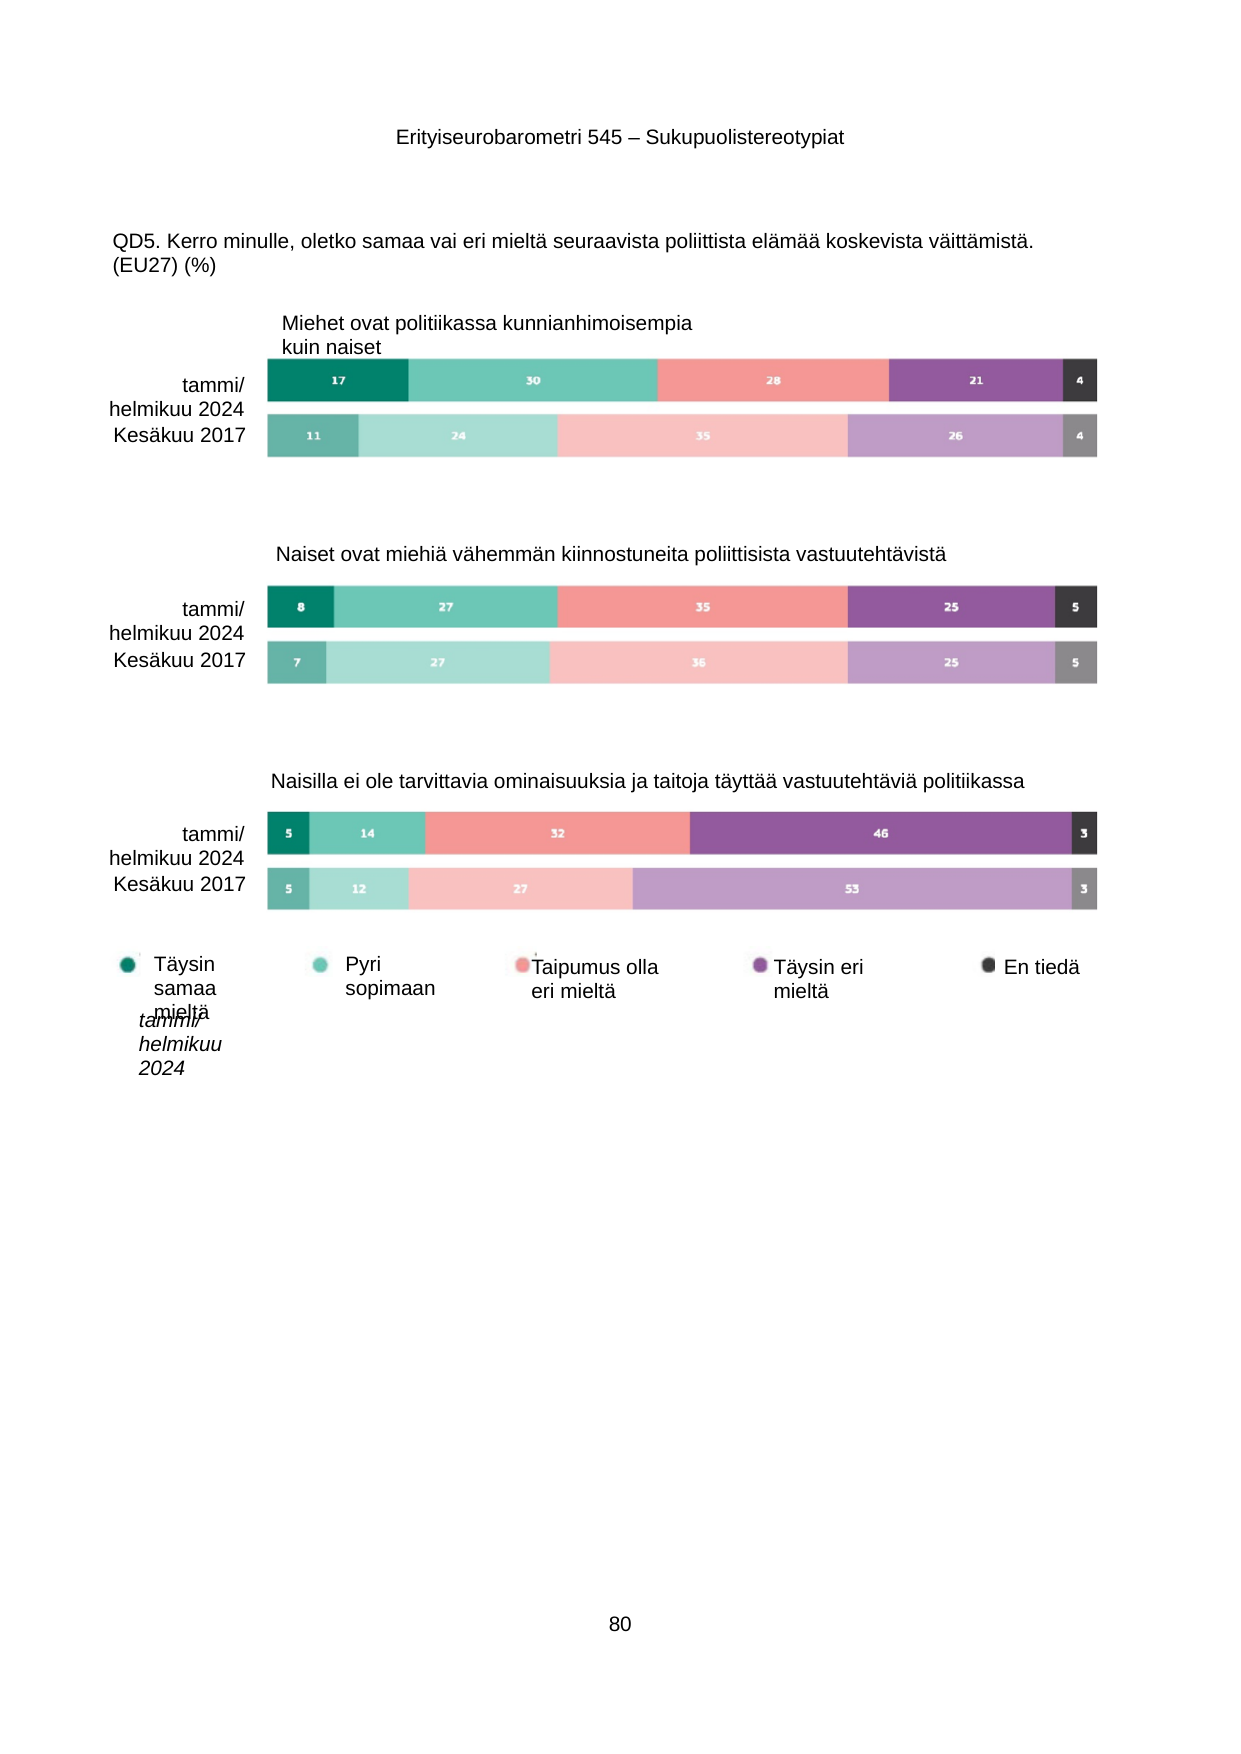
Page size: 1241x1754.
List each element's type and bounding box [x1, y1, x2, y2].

picture [266, 352, 1098, 914]
picture [561, 964, 567, 973]
picture [109, 946, 995, 977]
